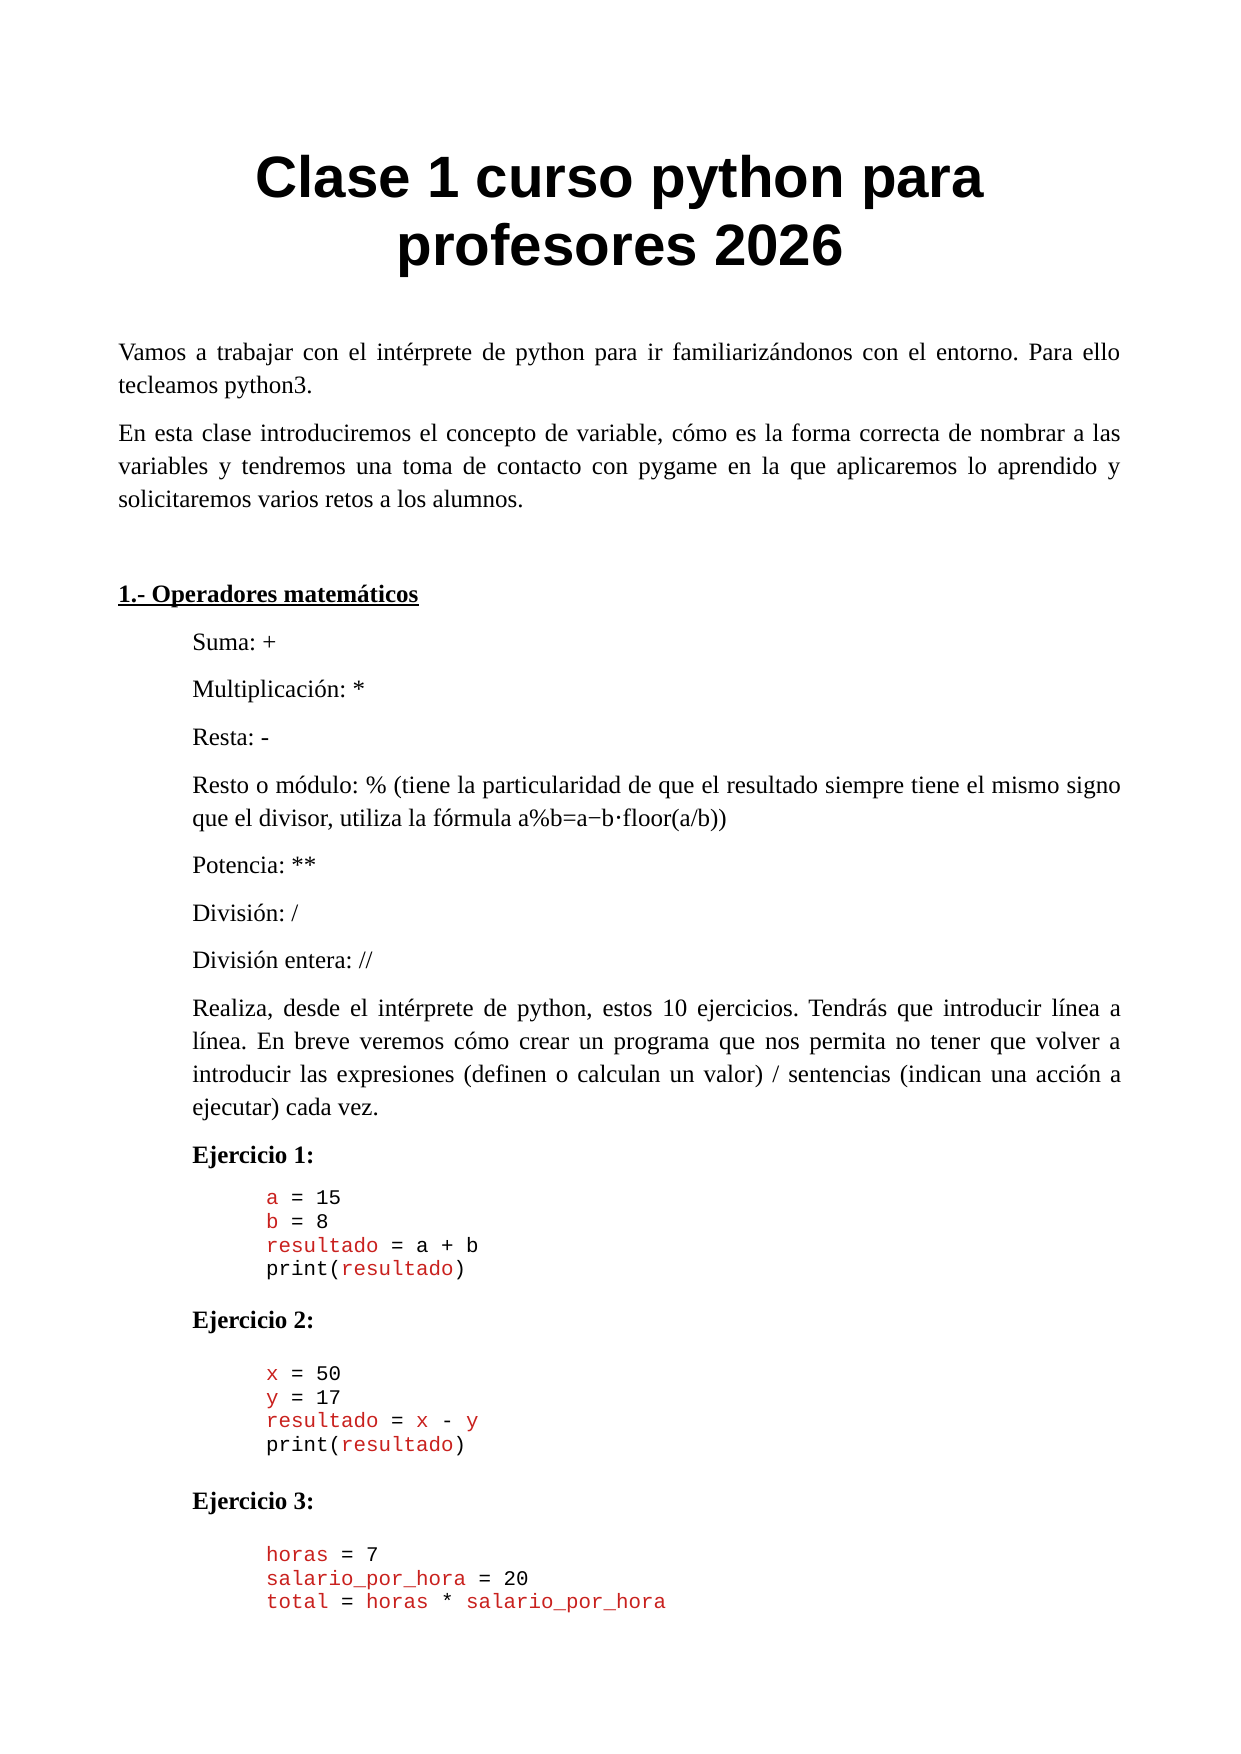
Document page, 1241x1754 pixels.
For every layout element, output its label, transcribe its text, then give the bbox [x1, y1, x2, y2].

text x = 50 [266, 1363, 1122, 1387]
text Resto o módulo: % (tiene la particularidad de que el resultado siempre tiene el mismo signo que el divisor, utiliza la fórmula a%b=a−b⋅floor(a/b)) [192, 770, 1122, 831]
text resultado = a + b [266, 1235, 1122, 1258]
title Clase 1 curso python para profesores 2026 [118, 143, 1122, 277]
text total = horas * salario_por_hora [266, 1591, 1122, 1615]
text Potencia: ** [192, 850, 1122, 879]
text En esta clase introduciremos el concepto de variable, cómo es la forma correcta de nombrar a las variables y tendremos una toma de contacto con pygame en la que aplicaremos lo aprendido y solicitaremos varios retos a los alumnos. [118, 418, 1122, 513]
text print(resultado) [266, 1434, 1122, 1458]
text Suma: + [192, 627, 1122, 656]
text 1.- Operadores matemáticos [118, 579, 1122, 608]
text a = 15 [266, 1187, 1122, 1211]
text salario_por_hora = 20 [266, 1568, 1122, 1591]
text Ejercicio 2: [118, 1306, 1122, 1334]
text Vamos a trabajar con el intérprete de python para ir familiarizándonos con el entorno. Para ello tecleamos python3. [118, 337, 1122, 399]
text Multiplicación: * [192, 674, 1122, 703]
text Ejercicio 3: [192, 1486, 1122, 1515]
text Resta: - [192, 722, 1122, 751]
text print(resultado) [266, 1258, 1122, 1282]
text División: / [192, 898, 1122, 927]
text Realiza, desde el intérprete de python, estos 10 ejercicios. Tendrás que introducir línea a línea. En breve veremos cómo crear un programa que nos permita no tener que volver a introducir las expresiones (definen o calculan un valor) / sentencias (indican una acción a ejecutar) cada vez. [192, 993, 1122, 1121]
text y = 17 [266, 1387, 1122, 1410]
text b = 8 [266, 1211, 1122, 1235]
text División entera: // [192, 946, 1122, 974]
text horas = 7 [266, 1544, 1122, 1568]
text Ejercicio 1: [192, 1140, 1122, 1168]
text resultado = x - y [266, 1410, 1122, 1434]
